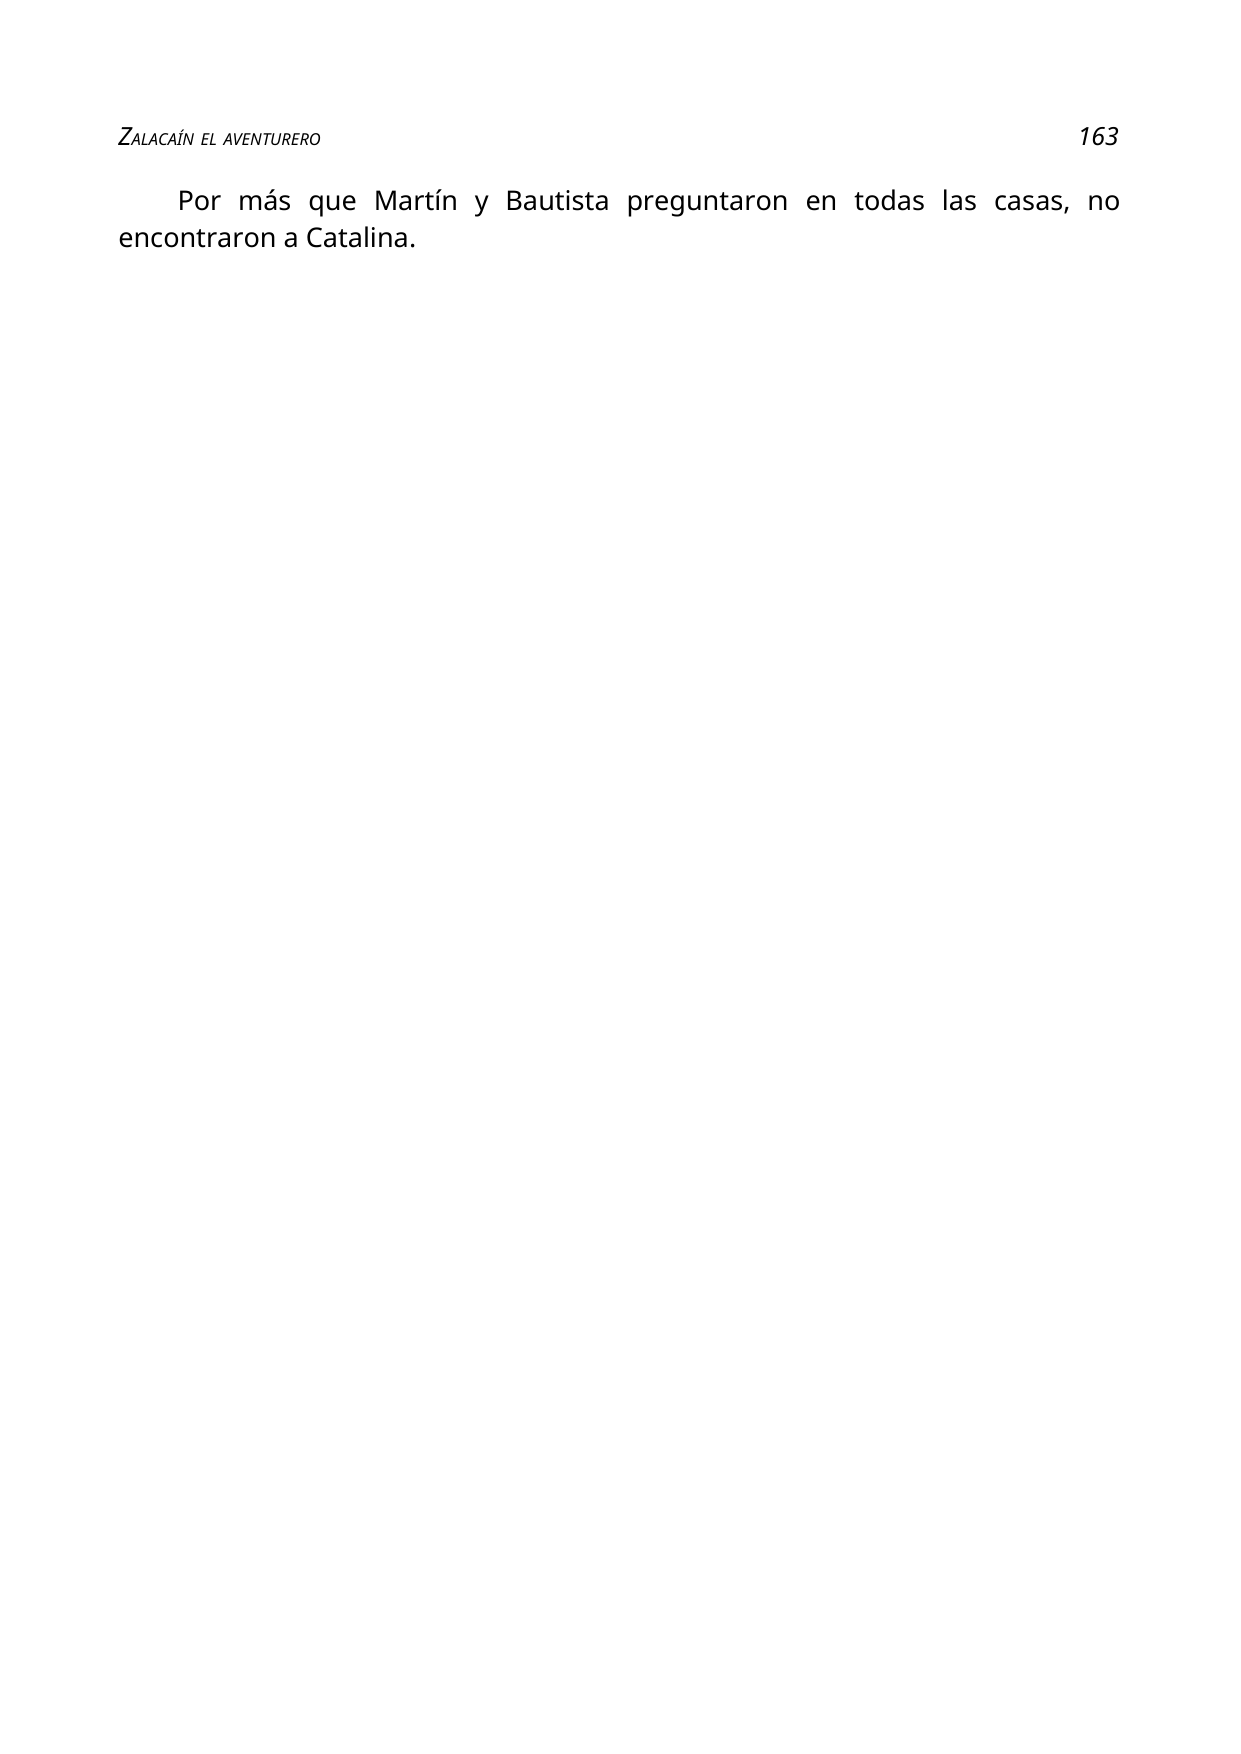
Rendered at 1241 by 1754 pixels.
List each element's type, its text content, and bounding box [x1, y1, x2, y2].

text Por más que Martín y Bautista preguntaron en todas las casas, no encontraron a Catalina. [118, 182, 1122, 255]
